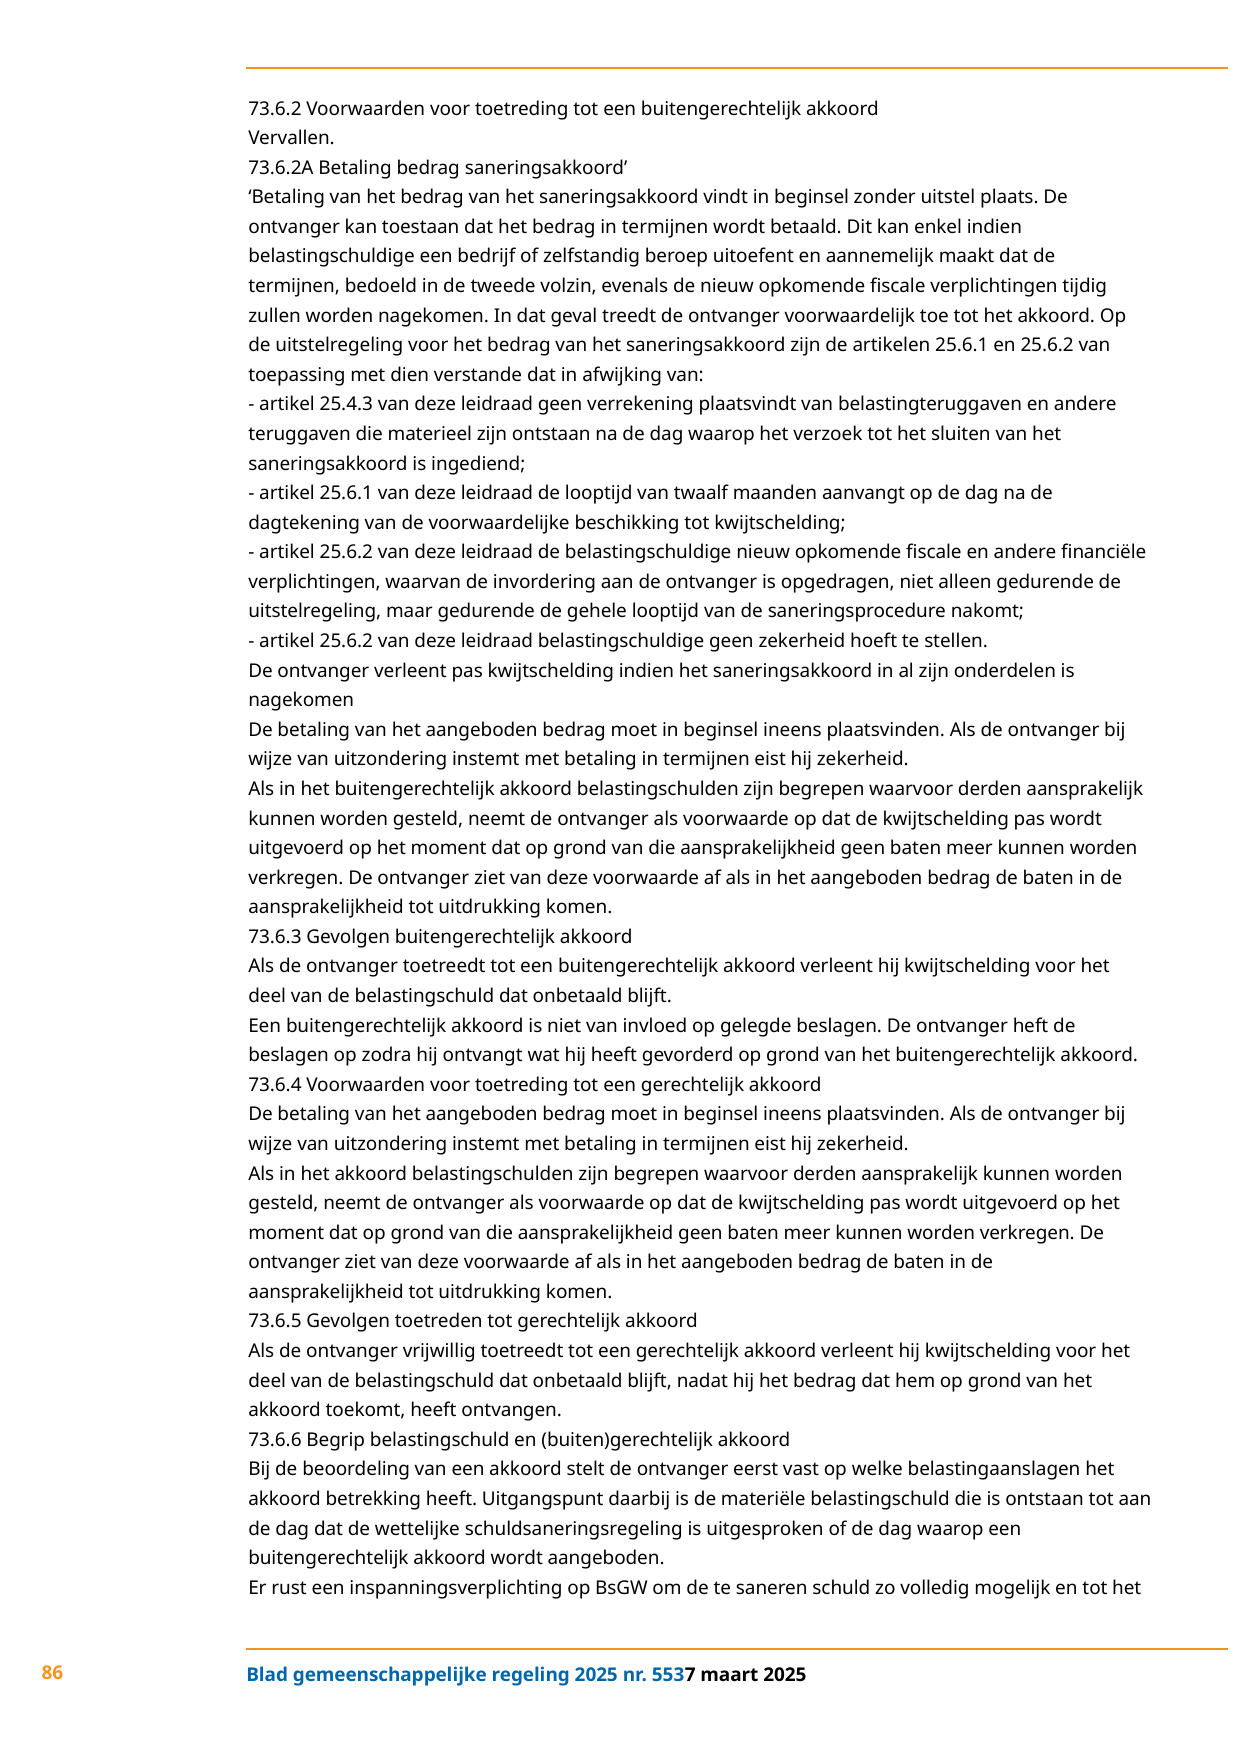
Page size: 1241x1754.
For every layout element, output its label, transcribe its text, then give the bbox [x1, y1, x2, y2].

text 73.6.5 Gevolgen toetreden tot gerechtelijk akkoord [248, 1308, 1152, 1333]
picture [41, 47, 231, 172]
text - artikel 25.6.2 van deze leidraad belastingschuldige geen zekerheid hoeft te stellen. [248, 627, 1152, 653]
text 73.6.4 Voorwaarden voor toetreding tot een gerechtelijk akkoord [248, 1071, 1152, 1097]
text Een buitengerechtelijk akkoord is niet van invloed op gelegde beslagen. De ontvanger heft de beslagen op zodra hij ontvangt wat hij heeft gevorderd op grond van het buitengerechtelijk akkoord. [248, 1012, 1152, 1067]
text Vervallen. [248, 124, 1152, 150]
text 73.6.6 Begrip belastingschuld en (buiten)gerechtelijk akkoord [248, 1426, 1152, 1452]
text Als in het akkoord belastingschulden zijn begrepen waarvoor derden aansprakelijk kunnen worden gesteld, neemt de ontvanger als voorwaarde op dat de kwijtschelding pas wordt uitgevoerd op het moment dat op grond van die aansprakelijkheid geen baten meer kunnen worden verkregen. De ontvanger ziet van deze voorwaarde af als in het aangeboden bedrag de baten in de aansprakelijkheid tot uitdrukking komen. [248, 1160, 1152, 1304]
text Als de ontvanger vrijwillig toetreedt tot een gerechtelijk akkoord verleent hij kwijtschelding voor het deel van de belastingschuld dat onbetaald blijft, nadat hij het bedrag dat hem op grond van het akkoord toekomt, heeft ontvangen. [248, 1337, 1152, 1422]
text De betaling van het aangeboden bedrag moet in beginsel ineens plaatsvinden. Als de ontvanger bij wijze van uitzondering instemt met betaling in termijnen eist hij zekerheid. [248, 716, 1152, 771]
text 73.6.2A Betaling bedrag saneringsakkoord’ [248, 154, 1152, 180]
text 73.6.2 Voorwaarden voor toetreding tot een buitengerechtelijk akkoord [248, 95, 1152, 121]
text - artikel 25.6.1 van deze leidraad de looptijd van twaalf maanden aanvangt op de dag na de dagtekening van de voorwaardelijke beschikking tot kwijtschelding; [248, 479, 1152, 535]
text De betaling van het aangeboden bedrag moet in beginsel ineens plaatsvinden. Als de ontvanger bij wijze van uitzondering instemt met betaling in termijnen eist hij zekerheid. [248, 1101, 1152, 1156]
text De ontvanger verleent pas kwijtschelding indien het saneringsakkoord in al zijn onderdelen is nagekomen [248, 657, 1152, 712]
text 73.6.3 Gevolgen buitengerechtelijk akkoord [248, 923, 1152, 949]
text Als de ontvanger toetreedt tot een buitengerechtelijk akkoord verleent hij kwijtschelding voor het deel van de belastingschuld dat onbetaald blijft. [248, 953, 1152, 1008]
text - artikel 25.6.2 van deze leidraad de belastingschuldige nieuw opkomende fiscale en andere financiële verplichtingen, waarvan de invordering aan de ontvanger is opgedragen, niet alleen gedurende de uitstelregeling, maar gedurende de gehele looptijd van de saneringsprocedure nakomt; [248, 538, 1152, 623]
text - artikel 25.4.3 van deze leidraad geen verrekening plaatsvindt van belastingteruggaven en andere teruggaven die materieel zijn ontstaan na de dag waarop het verzoek tot het sluiten van het saneringsakkoord is ingediend; [248, 391, 1152, 476]
text ‘Betaling van het bedrag van het saneringsakkoord vindt in beginsel zonder uitstel plaats. De ontvanger kan toestaan dat het bedrag in termijnen wordt betaald. Dit kan enkel indien belastingschuldige een bedrijf of zelfstandig beroep uitoefent en aannemelijk maakt dat de termijnen, bedoeld in de tweede volzin, evenals de nieuw opkomende fiscale verplichtingen tijdig zullen worden nagekomen. In dat geval treedt de ontvanger voorwaardelijk toe tot het akkoord. Op de uitstelregeling voor het bedrag van het saneringsakkoord zijn de artikelen 25.6.1 en 25.6.2 van toepassing met dien verstande dat in afwijking van: [248, 183, 1152, 387]
text Bij de beoordeling van een akkoord stelt de ontvanger eerst vast op welke belastingaanslagen het akkoord betrekking heeft. Uitgangspunt daarbij is de materiële belastingschuld die is ontstaan tot aan de dag dat de wettelijke schuldsaneringsregeling is uitgesproken of de dag waarop een buitengerechtelijk akkoord wordt aangeboden. [248, 1456, 1152, 1570]
text Als in het buitengerechtelijk akkoord belastingschulden zijn begrepen waarvoor derden aansprakelijk kunnen worden gesteld, neemt de ontvanger als voorwaarde op dat de kwijtschelding pas wordt uitgevoerd op het moment dat op grond van die aansprakelijkheid geen baten meer kunnen worden verkregen. De ontvanger ziet van deze voorwaarde af als in het aangeboden bedrag de baten in de aansprakelijkheid tot uitdrukking komen. [248, 775, 1152, 919]
text Er rust een inspanningsverplichting op BsGW om de te saneren schuld zo volledig mogelijk en tot het [248, 1574, 1152, 1600]
